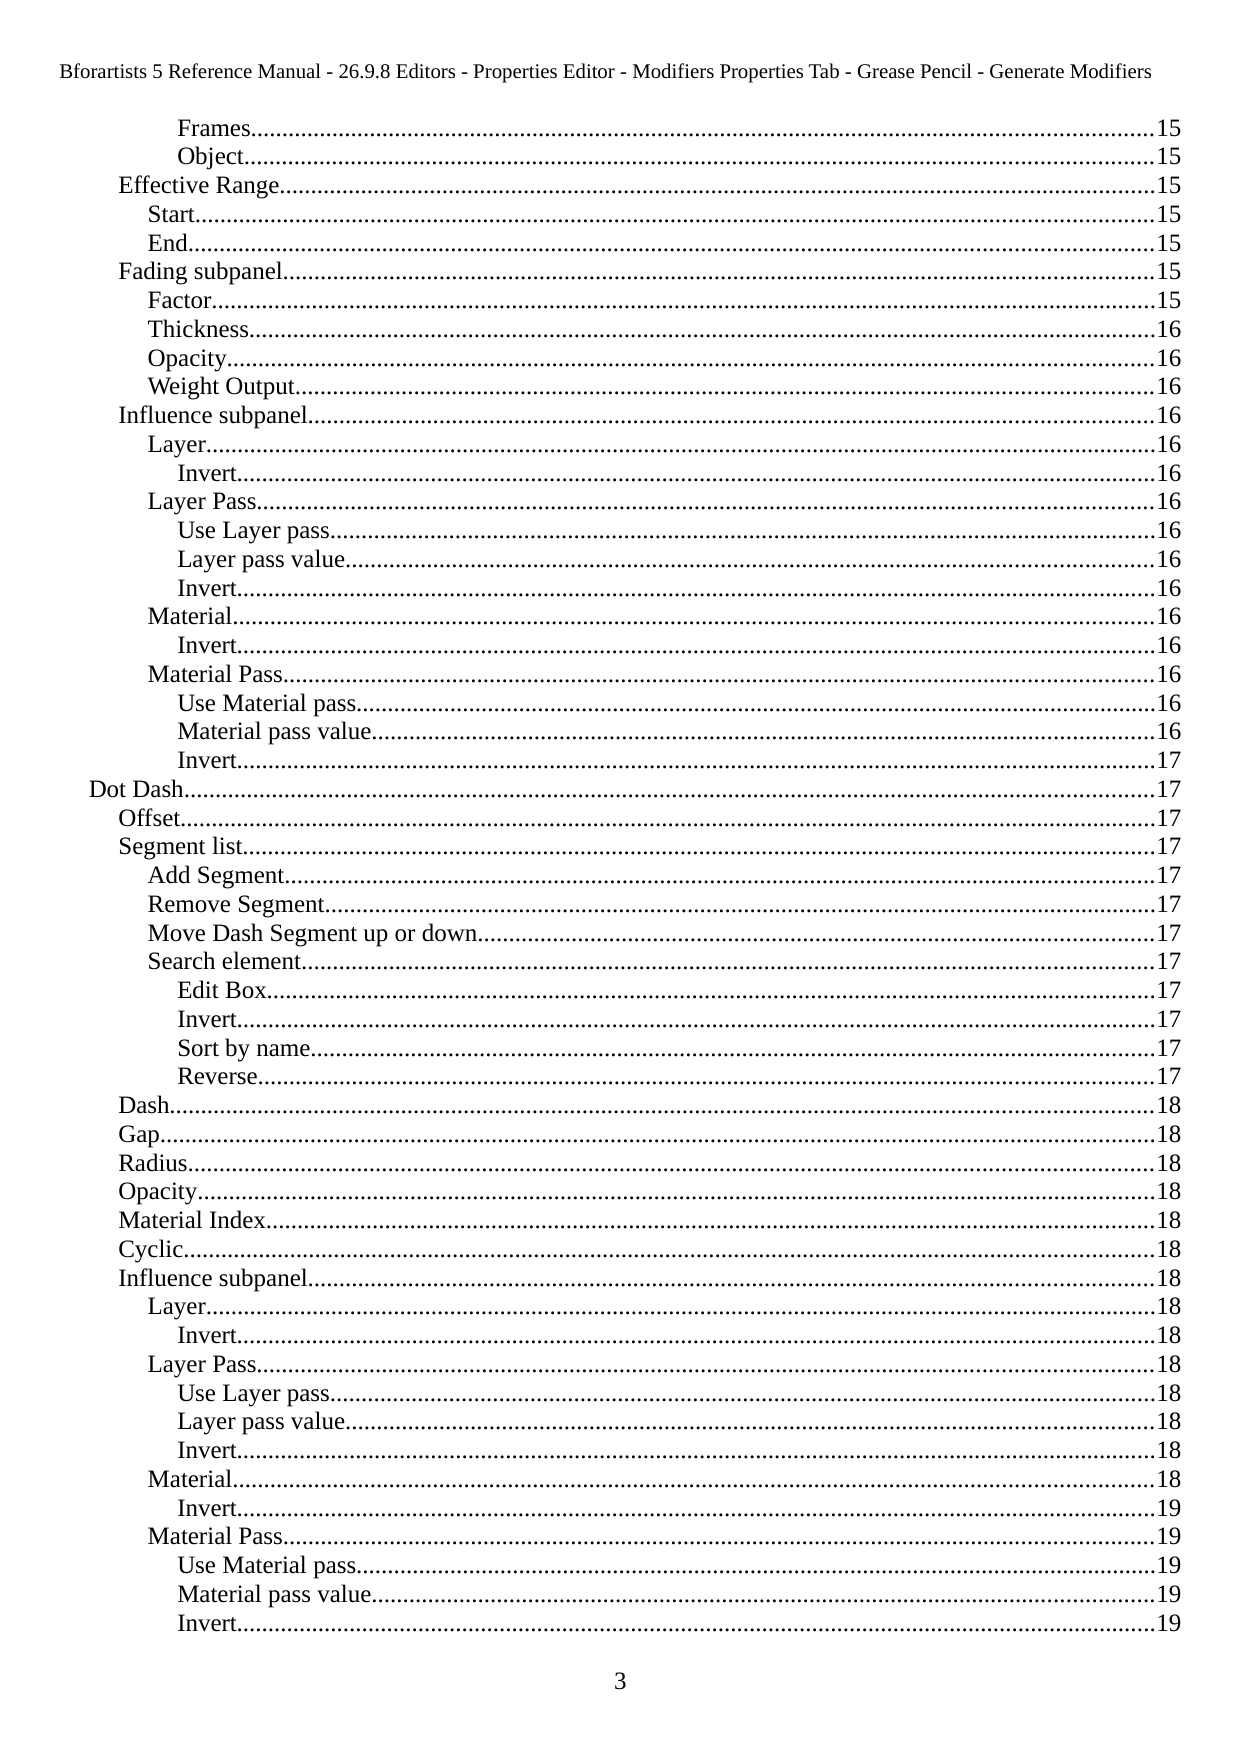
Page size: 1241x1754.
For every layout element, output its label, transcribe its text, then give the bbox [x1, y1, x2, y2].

text Fading subpanel 15 [118, 256, 1181, 285]
text Material pass value 19 [177, 1579, 1181, 1608]
text Invert 16 [177, 458, 1181, 486]
text Opacity 18 [118, 1176, 1181, 1205]
text Thickness 16 [147, 314, 1181, 343]
text Invert 17 [177, 745, 1181, 774]
text Edit Box 17 [177, 975, 1181, 1004]
text Layer pass value 16 [177, 544, 1181, 573]
text Invert 18 [177, 1320, 1181, 1349]
text Dot Dash 17 [88, 774, 1181, 803]
text Layer pass value 18 [177, 1406, 1181, 1435]
text Layer 18 [147, 1291, 1181, 1320]
text Use Material pass 16 [177, 688, 1181, 716]
text Factor 15 [147, 285, 1181, 314]
text Material pass value 16 [177, 716, 1181, 745]
text Object 15 [177, 141, 1181, 170]
text Invert 16 [177, 630, 1181, 659]
text Use Layer pass 16 [177, 515, 1181, 544]
text Layer 16 [147, 429, 1181, 458]
text Layer Pass 16 [147, 486, 1181, 515]
text Offset 17 [118, 803, 1181, 831]
text Remove Segment 17 [147, 889, 1181, 918]
text Move Dash Segment up or down 17 [147, 918, 1181, 946]
text Invert 17 [177, 1004, 1181, 1033]
text Sort by name 17 [177, 1033, 1181, 1061]
text Invert 18 [177, 1435, 1181, 1464]
text Start 15 [147, 199, 1181, 228]
text Radius 18 [118, 1148, 1181, 1176]
text Effective Range 15 [118, 170, 1181, 199]
text Gap 18 [118, 1119, 1181, 1148]
text Invert 19 [177, 1608, 1181, 1636]
text Material Index 18 [118, 1205, 1181, 1234]
text Frames 15 [177, 113, 1181, 141]
text Material Pass 19 [147, 1521, 1181, 1550]
text Layer Pass 18 [147, 1349, 1181, 1378]
text End 15 [147, 228, 1181, 256]
text Use Material pass 19 [177, 1550, 1181, 1579]
text Weight Output 16 [147, 371, 1181, 400]
text Invert 16 [177, 573, 1181, 601]
text Material 18 [147, 1464, 1181, 1493]
text Opacity 16 [147, 343, 1181, 371]
text Influence subpanel 18 [118, 1263, 1181, 1291]
text Invert 19 [177, 1493, 1181, 1521]
text Search element 17 [147, 946, 1181, 975]
text Segment list 17 [118, 831, 1181, 860]
text Use Layer pass 18 [177, 1378, 1181, 1406]
text Material Pass 16 [147, 659, 1181, 688]
text Material 16 [147, 601, 1181, 630]
text Influence subpanel 16 [118, 400, 1181, 429]
text Reverse 17 [177, 1061, 1181, 1090]
text Cyclic 18 [118, 1234, 1181, 1263]
text Dash 18 [118, 1090, 1181, 1119]
text Add Segment 17 [147, 860, 1181, 889]
